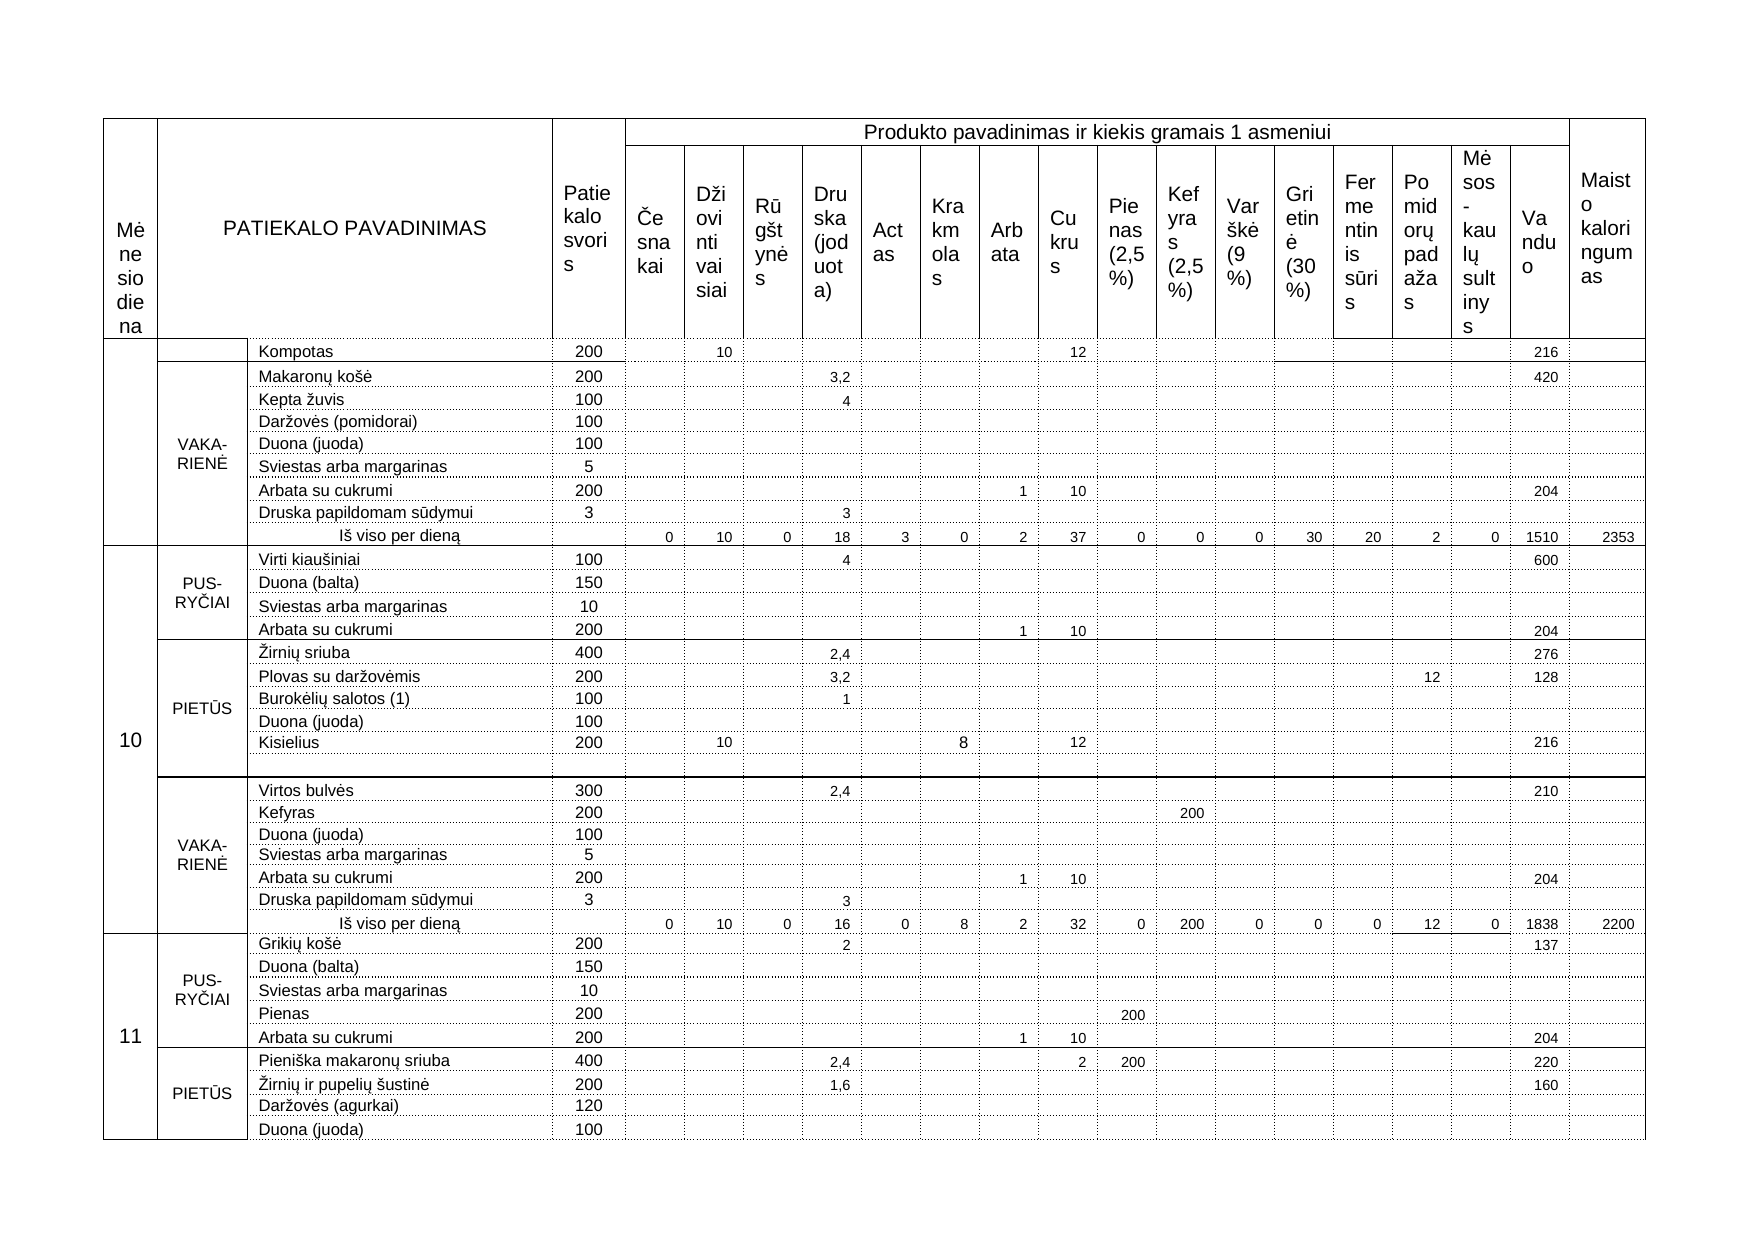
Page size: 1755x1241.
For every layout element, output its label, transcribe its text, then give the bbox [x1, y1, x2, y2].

table_cell 10 [685, 522, 743, 545]
table_cell 20 [1333, 522, 1392, 545]
table_cell [1039, 686, 1097, 708]
table_cell Virtos bulvės [248, 778, 552, 800]
table_cell [1393, 592, 1451, 616]
table_cell [1333, 800, 1392, 822]
table_cell [1156, 431, 1215, 453]
table_cell [1274, 569, 1333, 592]
table_cell [626, 708, 684, 731]
table_cell [1274, 753, 1333, 776]
table_cell 100 [552, 431, 626, 453]
table_cell [1274, 708, 1333, 731]
table_cell [1569, 431, 1645, 453]
table_cell [685, 753, 743, 776]
table_cell [1039, 800, 1097, 822]
table_cell [1569, 339, 1645, 361]
table_cell [1215, 409, 1274, 431]
table_cell [861, 822, 920, 844]
table_cell Arbata [980, 146, 1038, 337]
table_cell 200 [552, 663, 626, 686]
table_cell 0 [1215, 522, 1274, 545]
table_cell [920, 431, 979, 453]
table_cell [1274, 453, 1333, 476]
table_cell [1451, 386, 1510, 409]
table_cell 2 [1393, 522, 1451, 545]
table_cell [803, 844, 861, 864]
table_cell [979, 453, 1038, 476]
table_cell [920, 500, 979, 522]
table_header Produkto pavadinimas ir kiekis gramais 1 asmeniui [626, 119, 1569, 145]
table_cell Sviestas arba margarinas [248, 844, 552, 864]
table_cell [685, 640, 743, 662]
table_cell [1274, 338, 1333, 361]
table_cell [979, 822, 1038, 844]
table_cell [1098, 822, 1156, 844]
table_cell Sviestas arba margarinas [248, 453, 552, 476]
table_cell [1333, 731, 1392, 753]
table_cell [1098, 569, 1156, 592]
table_cell [685, 431, 743, 453]
table_cell 200 [552, 476, 626, 500]
table_cell [1098, 500, 1156, 522]
table_cell 0 [1451, 522, 1510, 545]
table_cell 200 [552, 800, 626, 822]
table_cell [1451, 708, 1510, 731]
table_cell [744, 431, 802, 453]
table_cell [744, 731, 802, 753]
table_cell [1215, 663, 1274, 686]
table_cell [861, 431, 920, 453]
table_cell [1098, 409, 1156, 431]
table_cell [1333, 708, 1392, 731]
table_cell 204 [1510, 616, 1569, 639]
table_cell 400 [552, 640, 626, 662]
table_cell [1156, 753, 1215, 776]
table_cell [1156, 616, 1215, 639]
table_cell [1215, 708, 1274, 731]
table_cell 8 [920, 731, 979, 753]
table_cell Česnakai [626, 146, 684, 337]
table_header PATIEKALO PAVADINIMAS [158, 119, 552, 337]
table_cell [1098, 386, 1156, 409]
table_cell 4 [803, 546, 861, 569]
table_cell [1451, 822, 1510, 844]
table_cell [1393, 476, 1451, 500]
table_cell [861, 753, 920, 776]
table_cell [685, 476, 743, 500]
table_cell [626, 731, 684, 753]
table_cell [1451, 800, 1510, 822]
table_cell [744, 616, 802, 639]
table_cell [685, 546, 743, 569]
table_cell [1039, 409, 1097, 431]
table_cell [1510, 569, 1569, 592]
table_cell [1333, 362, 1392, 386]
table_cell VAKA- RIENĖ [158, 778, 247, 933]
table_cell [1510, 500, 1569, 522]
table_cell [1569, 800, 1645, 822]
table_cell [1156, 546, 1215, 569]
table_cell [626, 640, 684, 662]
table_cell 420 [1510, 362, 1569, 386]
table_cell [685, 409, 743, 431]
table_cell [920, 361, 979, 386]
table_cell [744, 592, 802, 616]
table_cell Daržovės (pomidorai) [248, 409, 552, 431]
table_cell 30 [1274, 522, 1333, 545]
table_cell [744, 409, 802, 431]
table_cell 5 [552, 453, 626, 476]
table_cell [1333, 431, 1392, 453]
table_cell 216 [1510, 339, 1569, 361]
table_cell 12 [1393, 663, 1451, 686]
table_cell [626, 546, 684, 569]
table_cell [744, 708, 802, 731]
table_cell [1156, 476, 1215, 500]
table_cell [861, 476, 920, 500]
table_cell Fermentinis sūris [1334, 146, 1392, 337]
table_cell [248, 753, 552, 776]
table_cell 100 [552, 409, 626, 431]
table_cell 3 [803, 500, 861, 522]
table_cell [920, 663, 979, 686]
table_cell Iš viso per dieną [248, 522, 552, 545]
table_cell [1451, 569, 1510, 592]
table_cell Varškė (9 %) [1216, 146, 1274, 337]
table_cell Kepta žuvis [248, 386, 552, 409]
table_cell [1215, 778, 1274, 800]
table_cell [920, 753, 979, 776]
table_cell 150 [552, 569, 626, 592]
table_cell [685, 708, 743, 731]
table_cell [1274, 362, 1333, 386]
table_cell [803, 431, 861, 453]
table_cell 128 [1510, 663, 1569, 686]
table_cell 12 [1039, 731, 1097, 753]
table_cell [861, 569, 920, 592]
table_cell [1510, 686, 1569, 708]
table_cell [1274, 778, 1333, 800]
table_cell [1393, 362, 1451, 386]
table_cell [1451, 546, 1510, 569]
table_cell [744, 778, 802, 800]
table_cell 3,2 [803, 361, 861, 386]
table_cell [1333, 822, 1392, 844]
table_cell [626, 500, 684, 522]
table_cell [1215, 546, 1274, 569]
table_cell [1098, 663, 1156, 686]
table_cell [1098, 708, 1156, 731]
table_cell [920, 546, 979, 569]
table_cell [1039, 753, 1097, 776]
table_cell 10 [552, 592, 626, 616]
table_cell [979, 338, 1038, 361]
table_cell [861, 778, 920, 800]
table_cell [1156, 500, 1215, 522]
table_cell [861, 844, 920, 864]
table_cell [861, 546, 920, 569]
table_cell [685, 663, 743, 686]
table_cell [861, 800, 920, 822]
table_cell [979, 640, 1038, 662]
table_cell [1039, 500, 1097, 522]
table_cell [685, 778, 743, 800]
table_cell 1 [803, 686, 861, 708]
table_cell [1274, 731, 1333, 753]
table_cell [1098, 338, 1156, 361]
table_cell [979, 708, 1038, 731]
table_cell [1039, 546, 1097, 569]
table_cell [861, 338, 920, 361]
table_cell [1569, 453, 1645, 476]
table_cell [1098, 616, 1156, 639]
table_cell [1215, 431, 1274, 453]
table_cell [1274, 500, 1333, 522]
table_cell [685, 592, 743, 616]
table_cell [1510, 822, 1569, 844]
table_cell [1569, 708, 1645, 731]
table_cell [979, 569, 1038, 592]
table_cell [1393, 546, 1451, 569]
table_cell [1510, 592, 1569, 616]
table_cell [1039, 386, 1097, 409]
table_cell [861, 708, 920, 731]
table_cell [1039, 640, 1097, 662]
table_cell [1039, 822, 1097, 844]
table_cell [1569, 778, 1645, 800]
table_cell 18 [803, 522, 861, 545]
table_cell 100 [552, 546, 626, 569]
table_cell [1569, 663, 1645, 686]
table_cell [626, 476, 684, 500]
table_cell [1215, 500, 1274, 522]
table_cell [1215, 476, 1274, 500]
table_cell [1451, 592, 1510, 616]
table_cell [1569, 731, 1645, 753]
table_cell Virti kiaušiniai [248, 546, 552, 569]
table_cell Arbata su cukrumi [248, 476, 552, 500]
table_cell 0 [920, 522, 979, 545]
table_cell 100 [552, 708, 626, 731]
table_cell [685, 686, 743, 708]
table_cell [744, 386, 802, 409]
table_cell [861, 592, 920, 616]
table_cell [979, 800, 1038, 822]
table_cell [1569, 546, 1645, 569]
table_cell [803, 409, 861, 431]
table_cell 3 [552, 500, 626, 522]
table_header Maisto kaloringumas [1570, 119, 1645, 337]
table_cell 210 [1510, 778, 1569, 800]
table_cell [1510, 409, 1569, 431]
table_cell 1 [979, 476, 1038, 500]
table_cell [744, 476, 802, 500]
table_cell [1215, 822, 1274, 844]
table_cell [1215, 338, 1274, 361]
table_cell [1274, 616, 1333, 639]
table_cell [685, 500, 743, 522]
table_cell [920, 569, 979, 592]
table_cell [1451, 431, 1510, 453]
table_cell [803, 476, 861, 500]
table_cell [1569, 640, 1645, 662]
table_cell [979, 386, 1038, 409]
table_cell [1569, 409, 1645, 431]
table_cell Druska papildomam sūdymui [248, 500, 552, 522]
table_cell Plovas su daržovėmis [248, 663, 552, 686]
table_cell [1156, 569, 1215, 592]
table_cell [920, 708, 979, 731]
table_cell [979, 546, 1038, 569]
table_cell [1451, 753, 1510, 776]
table_cell [1156, 361, 1215, 386]
table_cell [626, 663, 684, 686]
table_cell [1274, 409, 1333, 431]
table_cell [1274, 592, 1333, 616]
table_cell [861, 640, 920, 662]
table_cell Pienas (2,5 %) [1098, 146, 1156, 337]
table_cell 1 [979, 616, 1038, 639]
table_cell [1569, 362, 1645, 386]
table_cell [744, 822, 802, 844]
table_cell [920, 453, 979, 476]
table_cell [1393, 778, 1451, 800]
table_cell [861, 453, 920, 476]
table_cell [979, 361, 1038, 386]
table_cell [979, 753, 1038, 776]
table_cell [1333, 686, 1392, 708]
table_cell [626, 686, 684, 708]
table_cell [979, 592, 1038, 616]
table_cell Krakmolas [921, 146, 979, 337]
table_cell [1393, 453, 1451, 476]
table_cell [1215, 753, 1274, 776]
table_cell [685, 822, 743, 844]
table_cell Duona (juoda) [248, 822, 552, 844]
table_cell [1215, 569, 1274, 592]
table_cell [1569, 476, 1645, 500]
table_cell [979, 686, 1038, 708]
table_cell [1451, 731, 1510, 753]
table_cell [1039, 431, 1097, 453]
table_cell [1393, 708, 1451, 731]
table_cell [1039, 361, 1097, 386]
table_cell [744, 686, 802, 708]
table_cell [1098, 731, 1156, 753]
table_cell [1156, 386, 1215, 409]
table_cell [685, 361, 743, 386]
table_cell [685, 800, 743, 822]
table_cell [1156, 640, 1215, 662]
table_cell [1569, 592, 1645, 616]
table_cell [979, 409, 1038, 431]
table_cell [1451, 663, 1510, 686]
table_cell [1451, 640, 1510, 662]
table_cell [626, 753, 684, 776]
table_cell 10 [1039, 476, 1097, 500]
table_cell [920, 616, 979, 639]
table_cell 0 [744, 522, 802, 545]
table_cell [803, 822, 861, 844]
table_cell [626, 569, 684, 592]
table_cell [744, 640, 802, 662]
table_cell [1393, 386, 1451, 409]
table_cell [744, 800, 802, 822]
table_cell [626, 338, 684, 361]
table_cell [1569, 616, 1645, 639]
table_cell [1156, 409, 1215, 431]
table_cell Duona (balta) [248, 569, 552, 592]
table_cell [685, 386, 743, 409]
table_cell Kefyras [248, 800, 552, 822]
table_cell [979, 731, 1038, 753]
table_cell 200 [1156, 800, 1215, 822]
table_cell [1274, 663, 1333, 686]
table_cell [861, 500, 920, 522]
table_cell [1156, 663, 1215, 686]
table_cell [1215, 453, 1274, 476]
table_cell [626, 800, 684, 822]
table_cell 37 [1039, 522, 1097, 545]
table_cell [1393, 500, 1451, 522]
table_cell [1039, 708, 1097, 731]
table_cell Duona (juoda) [248, 431, 552, 453]
table_cell [1451, 476, 1510, 500]
table_cell [1393, 822, 1451, 844]
table_cell [744, 546, 802, 569]
table_cell Džiovinti vaisiai [685, 146, 743, 337]
table_cell [1039, 592, 1097, 616]
table_cell 10 [1039, 616, 1097, 639]
table_cell [1098, 778, 1156, 800]
table_cell [158, 339, 247, 361]
table_cell [1215, 616, 1274, 639]
table_cell 1510 [1510, 522, 1569, 545]
table_cell [920, 338, 979, 361]
table_cell [626, 844, 684, 864]
table_cell [1333, 592, 1392, 616]
table_cell [104, 339, 157, 545]
table_cell [626, 822, 684, 844]
table_cell [1333, 453, 1392, 476]
table_cell [1215, 386, 1274, 409]
table_cell 200 [552, 616, 626, 639]
table_cell [1156, 592, 1215, 616]
table_cell [744, 500, 802, 522]
table_cell [803, 708, 861, 731]
table_cell [1393, 409, 1451, 431]
table_cell [1569, 822, 1645, 844]
table_cell [1333, 616, 1392, 639]
table_cell [920, 592, 979, 616]
table_cell [1510, 386, 1569, 409]
table_cell 10 [104, 546, 157, 933]
table_cell [1333, 500, 1392, 522]
table_cell [920, 640, 979, 662]
table_cell [1274, 800, 1333, 822]
table_cell [1393, 686, 1451, 708]
table_header Patiekalo svoris [553, 119, 625, 337]
table_cell [1393, 569, 1451, 592]
table_cell Rūgštynės [744, 146, 802, 337]
table_cell [1451, 778, 1510, 800]
table_cell [1333, 778, 1392, 800]
table_cell 2,4 [803, 778, 861, 800]
table_cell Vanduo [1511, 146, 1569, 337]
table_cell [1569, 569, 1645, 592]
table_cell [1156, 731, 1215, 753]
table_cell [979, 778, 1038, 800]
table_cell [744, 663, 802, 686]
table_cell [1274, 546, 1333, 569]
table_cell [803, 453, 861, 476]
table_cell [626, 778, 684, 800]
table_cell PIETŪS [158, 640, 247, 776]
table_cell [920, 476, 979, 500]
table_cell Cukrus [1039, 146, 1097, 337]
table_cell [744, 361, 802, 386]
table_cell 216 [1510, 731, 1569, 753]
table_cell [1393, 339, 1451, 361]
table_cell [979, 500, 1038, 522]
table_cell [1333, 546, 1392, 569]
table_cell [1215, 592, 1274, 616]
table_cell [1098, 686, 1156, 708]
table_cell Žirnių sriuba [248, 640, 552, 662]
table_cell [1451, 453, 1510, 476]
table_cell [626, 431, 684, 453]
table_cell [1510, 708, 1569, 731]
table_cell [1451, 686, 1510, 708]
table_cell [626, 592, 684, 616]
table_cell [861, 686, 920, 708]
table_cell Grietinė (30 %) [1275, 146, 1333, 337]
table_cell [1098, 431, 1156, 453]
table_cell [1274, 386, 1333, 409]
table_cell [1451, 339, 1510, 361]
table_cell Actas [862, 146, 920, 337]
table_cell [1098, 453, 1156, 476]
table_cell 10 [685, 338, 743, 361]
table_cell 2,4 [803, 640, 861, 662]
table_cell [1274, 686, 1333, 708]
table_cell [1098, 361, 1156, 386]
table_cell [1098, 476, 1156, 500]
table_cell 204 [1510, 476, 1569, 500]
table_cell [1274, 476, 1333, 500]
table_cell [1451, 500, 1510, 522]
table_cell Sviestas arba margarinas [248, 592, 552, 616]
table_cell [626, 409, 684, 431]
table_cell [1039, 453, 1097, 476]
table_cell 100 [552, 822, 626, 844]
table_cell [861, 361, 920, 386]
table_cell [920, 409, 979, 431]
table_cell [1333, 663, 1392, 686]
table_cell Kompotas [248, 338, 552, 361]
table_cell [1215, 640, 1274, 662]
table_cell [803, 800, 861, 822]
table_cell 4 [803, 386, 861, 409]
table_cell [1274, 431, 1333, 453]
table_cell Makaronų košė [248, 362, 552, 386]
table_cell 276 [1510, 640, 1569, 662]
table_cell [803, 338, 861, 361]
table_cell [685, 616, 743, 639]
table_cell [626, 361, 684, 386]
table_cell [1156, 778, 1215, 800]
table_cell 12 [1039, 338, 1097, 361]
table_cell [1510, 453, 1569, 476]
table_cell Kefyras (2,5 %) [1157, 146, 1215, 337]
table_cell [1451, 409, 1510, 431]
table_cell [685, 844, 743, 864]
table_cell [552, 522, 626, 545]
table_cell [920, 778, 979, 800]
table_cell [744, 569, 802, 592]
table_cell Kisielius [248, 731, 552, 753]
table_cell [803, 753, 861, 776]
table_cell [1569, 753, 1645, 776]
table_cell [1098, 546, 1156, 569]
table_cell Arbata su cukrumi [248, 616, 552, 639]
table_cell [1098, 800, 1156, 822]
table_cell [1274, 640, 1333, 662]
table_cell 0 [626, 522, 684, 545]
table_cell Pomidorų padažas [1393, 146, 1451, 337]
table_cell [1215, 686, 1274, 708]
table_cell [803, 616, 861, 639]
table_cell [685, 453, 743, 476]
table_cell [861, 409, 920, 431]
table_cell 0 [1156, 522, 1215, 545]
table_cell PUS- RYČIAI [158, 546, 247, 639]
table_cell [626, 386, 684, 409]
table_cell [1569, 500, 1645, 522]
table_cell [744, 753, 802, 776]
table_cell [803, 592, 861, 616]
table_cell [1098, 640, 1156, 662]
table_cell [979, 431, 1038, 453]
table_cell [1274, 822, 1333, 844]
table_cell [1333, 476, 1392, 500]
table_cell [1156, 338, 1215, 361]
table_cell [920, 386, 979, 409]
table_cell [1333, 753, 1392, 776]
table_cell 300 [552, 778, 626, 800]
table_cell [1393, 753, 1451, 776]
table_cell [1569, 386, 1645, 409]
table_cell [1451, 616, 1510, 639]
table_cell [803, 569, 861, 592]
table_cell 3 [861, 522, 920, 545]
table_cell [744, 453, 802, 476]
table_cell 5 [552, 844, 626, 864]
table_cell [1333, 569, 1392, 592]
table_cell 600 [1510, 546, 1569, 569]
table_cell [1156, 822, 1215, 844]
table_cell [803, 731, 861, 753]
table_cell [1333, 386, 1392, 409]
table_cell [626, 616, 684, 639]
table_cell [1215, 800, 1274, 822]
table_cell [1393, 616, 1451, 639]
table_cell [1156, 708, 1215, 731]
table_cell [1215, 361, 1274, 386]
table_cell [1393, 731, 1451, 753]
table_cell [861, 616, 920, 639]
table_cell [920, 822, 979, 844]
table_cell Burokėlių salotos (1) [248, 686, 552, 708]
table_cell [1098, 592, 1156, 616]
table_cell 200 [552, 338, 626, 361]
table_cell [861, 731, 920, 753]
table_cell [744, 338, 802, 361]
table_cell 10 [685, 731, 743, 753]
table_cell [1039, 569, 1097, 592]
table_cell VAKA- RIENĖ [158, 362, 247, 545]
table_cell [1451, 362, 1510, 386]
table_cell 2 [979, 522, 1038, 545]
table_cell [1393, 431, 1451, 453]
table_cell [1333, 409, 1392, 431]
table_cell [1393, 640, 1451, 662]
table_cell [861, 663, 920, 686]
table_cell [1333, 339, 1392, 361]
table_cell [1569, 686, 1645, 708]
table_cell [920, 800, 979, 822]
table_header Mėnesio diena [104, 119, 157, 337]
table_cell [1510, 431, 1569, 453]
table_cell 3,2 [803, 663, 861, 686]
table_cell [1215, 731, 1274, 753]
table_cell 100 [552, 386, 626, 409]
table_cell [1039, 778, 1097, 800]
table_cell [1510, 753, 1569, 776]
table_cell [626, 453, 684, 476]
table_cell [552, 753, 626, 776]
table_cell [1156, 686, 1215, 708]
table_cell [1156, 453, 1215, 476]
table_cell Druska (joduota) [803, 146, 861, 337]
table_cell Mėsos-kaulų sultinys [1452, 146, 1510, 337]
table_cell [1039, 663, 1097, 686]
table_cell [1098, 753, 1156, 776]
table_cell [1333, 640, 1392, 662]
table_cell 2353 [1569, 522, 1645, 545]
table_cell 100 [552, 686, 626, 708]
table_cell [1510, 800, 1569, 822]
table_cell 200 [552, 731, 626, 753]
table_cell [979, 663, 1038, 686]
table_cell Duona (juoda) [248, 708, 552, 731]
table_cell 200 [552, 362, 626, 386]
table_cell [744, 844, 802, 864]
table_cell [1393, 800, 1451, 822]
table_cell [920, 686, 979, 708]
table_cell 0 [1098, 522, 1156, 545]
table_cell [861, 386, 920, 409]
table_cell [685, 569, 743, 592]
